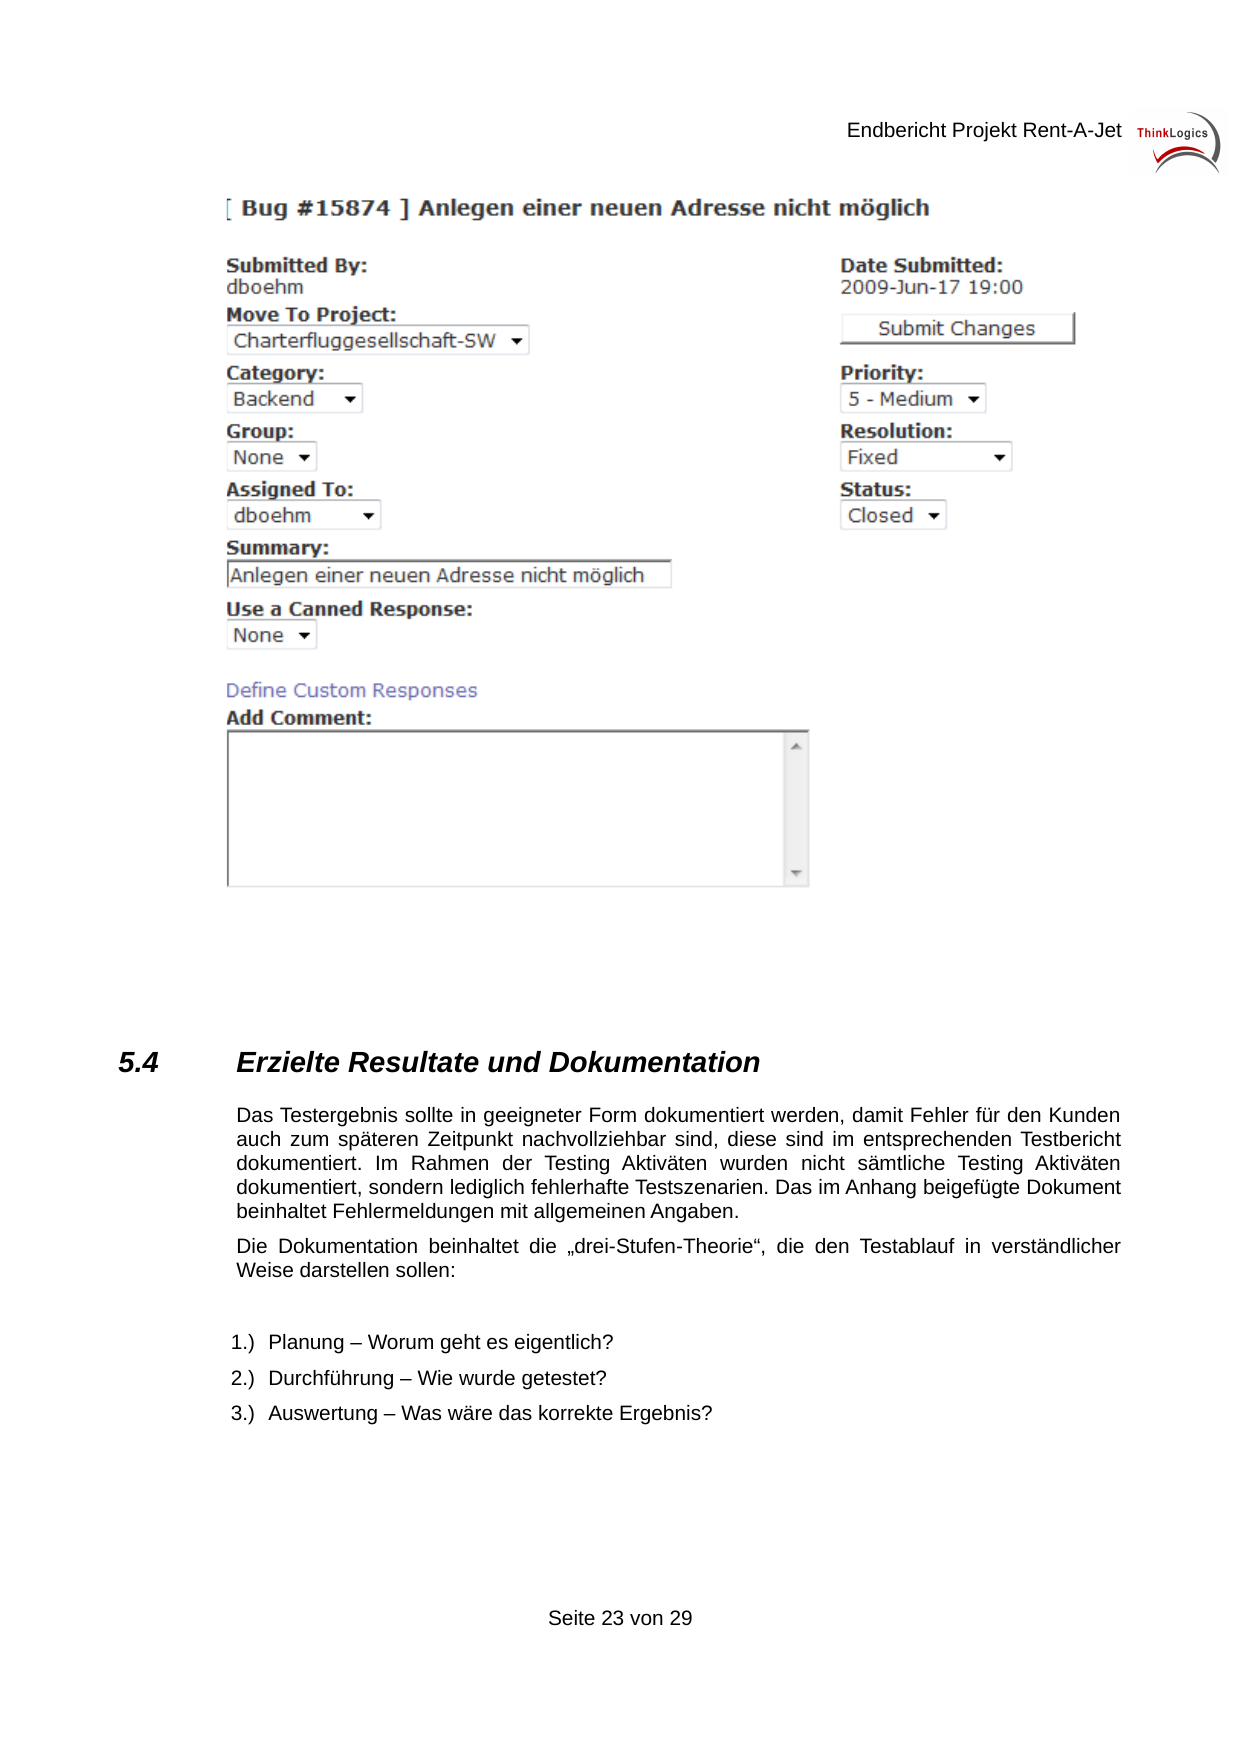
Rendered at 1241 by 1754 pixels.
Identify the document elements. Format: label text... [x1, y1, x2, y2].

list Auswertung – Was wäre das korrekte Ergebnis? [231, 1401, 1122, 1425]
list Planung – Worum geht es eigentlich? [231, 1329, 1122, 1353]
list Durchführung – Wie wurde getestet? [231, 1365, 1122, 1389]
text Die Dokumentation beinhaltet die „drei-Stufen-Theorie“, die den Testablauf in verständlicher Weise darstellen sollen: [236, 1234, 1122, 1282]
text Das Testergebnis sollte in geeigneter Form dokumentiert werden, damit Fehler für den Kunden auch zum späteren Zeitpunkt nachvollziehbar sind, diese sind im entsprechenden Testbericht dokumentiert. Im Rahmen der Testing Aktiväten wurden nicht sämtliche Testing Aktiväten dokumentiert, sondern lediglich fehlerhafte Testszenarien. Das im Anhang beigefügte Dokument beinhaltet Fehlermeldungen mit allgemeinen Angaben. [236, 1103, 1122, 1222]
subtitle Erzielte Resultate und Dokumentation [118, 1046, 1122, 1079]
picture [1130, 107, 1230, 178]
